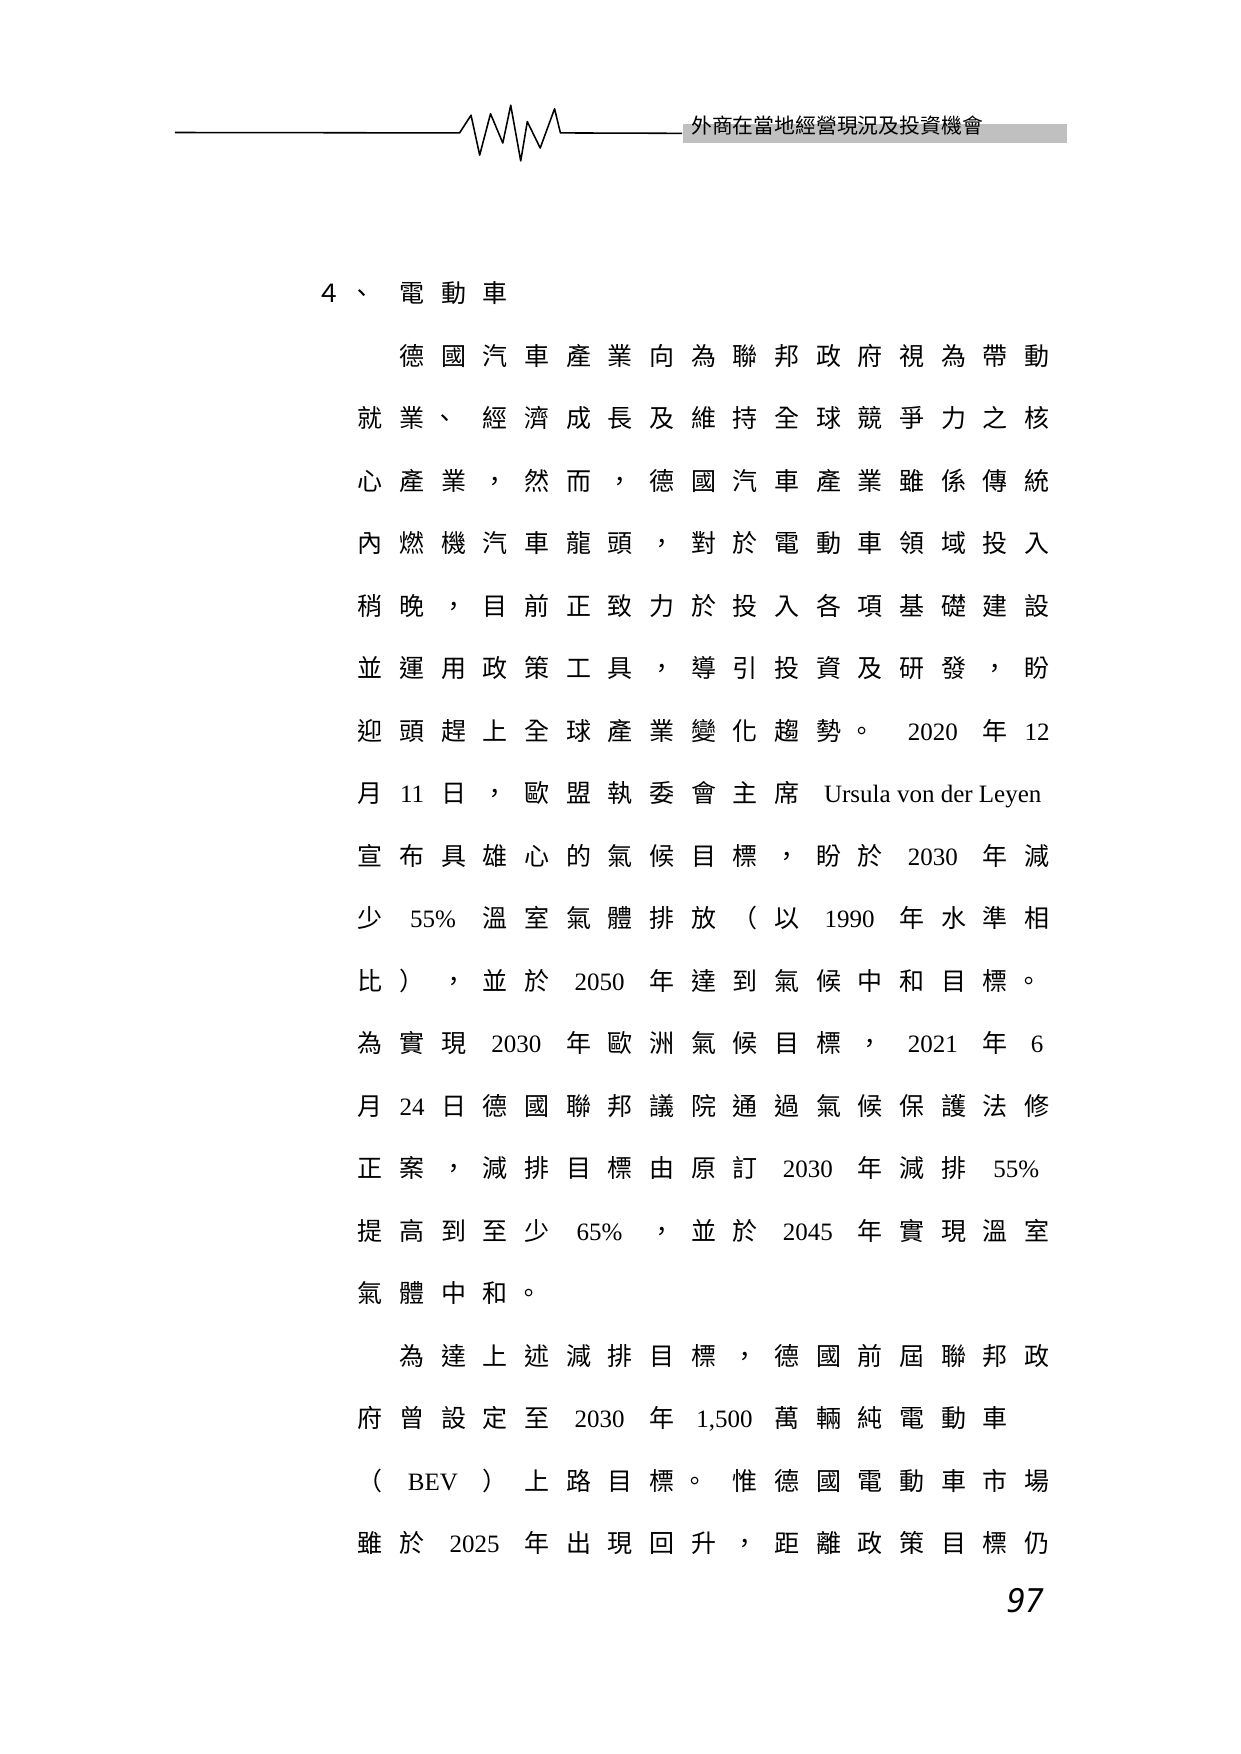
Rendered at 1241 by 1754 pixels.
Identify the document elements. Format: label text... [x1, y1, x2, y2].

text 為達上述減排目標，德國前屆聯邦政府曾設定至2030年1,500萬輛純電動車（BEV）上路目標。惟德國電動車市場雖於2025年出現回升，距離政策目標仍 [330, 1313, 1058, 1563]
text ４、電動車 [281, 250, 1058, 313]
text 德國汽車產業向為聯邦政府視為帶動就業、經濟成長及維持全球競爭力之核心產業，然而，德國汽車產業雖係傳統內燃機汽車龍頭，對於電動車領域投入稍晚，目前正致力於投入各項基礎建設並運用政策工具，導引投資及研發，盼迎頭趕上全球產業變化趨勢。2020年12月11日，歐盟執委會主席Ursula von der Leyen宣布具雄心的氣候目標，盼於2030年減少55%溫室氣體排放（以1990年水準相比），並於2050年達到氣候中和目標。為實現2030年歐洲氣候目標，2021年6月24日德國聯邦議院通過氣候保護法修正案，減排目標由原訂2030年減排55%提高到至少65%，並於2045年實現溫室氣體中和。 [330, 313, 1058, 1313]
